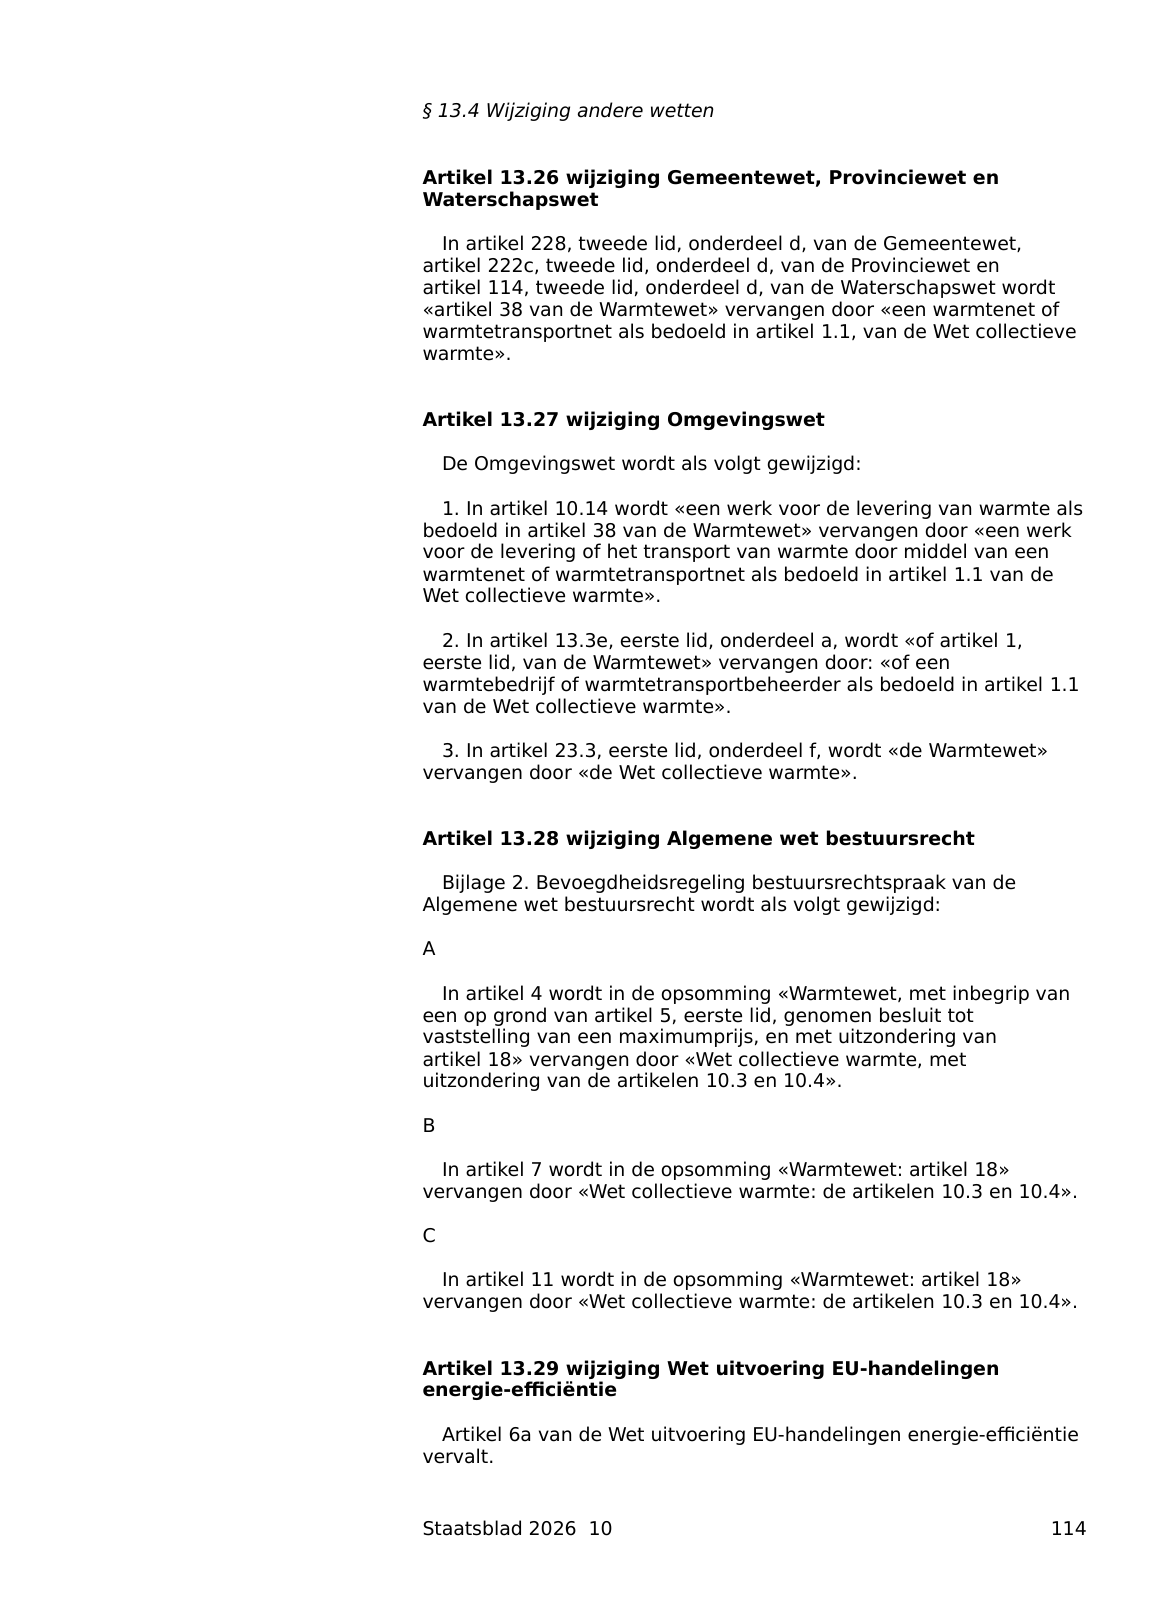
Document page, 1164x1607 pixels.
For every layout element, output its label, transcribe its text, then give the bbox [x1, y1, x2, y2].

text Artikel 6a van de Wet uitvoering EU-handelingen energie-efficiëntie vervalt. [422, 1423, 1087, 1467]
text C [422, 1225, 1087, 1247]
text In artikel 11 wordt in de opsomming «Warmtewet: artikel 18» vervangen door «Wet collectieve warmte: de artikelen 10.3 en 10.4». [422, 1269, 1087, 1313]
text B [422, 1114, 1087, 1137]
text 1. In artikel 10.14 wordt «een werk voor de levering van warmte als bedoeld in artikel 38 van de Warmtewet» vervangen door «een werk voor de levering of het transport van warmte door middel van een warmtenet of warmtetransportnet als bedoeld in artikel 1.1 van de Wet collectieve warmte». [422, 497, 1087, 607]
text Bijlage 2. Bevoegdheidsregeling bestuursrechtspraak van de Algemene wet bestuursrecht wordt als volgt gewijzigd: [422, 872, 1087, 916]
text 3. In artikel 23.3, eerste lid, onderdeel f, wordt «de Warmtewet» vervangen door «de Wet collectieve warmte». [422, 740, 1087, 784]
text De Omgevingswet wordt als volgt gewijzigd: [422, 453, 1087, 475]
subtitle Artikel 13.26 wijziging Gemeentewet, Provinciewet en Waterschapswet [422, 167, 1087, 211]
subtitle Artikel 13.28 wijziging Algemene wet bestuursrecht [422, 828, 1087, 850]
text 2. In artikel 13.3e, eerste lid, onderdeel a, wordt «of artikel 1, eerste lid, van de Warmtewet» vervangen door: «of een warmtebedrijf of warmtetransportbeheerder als bedoeld in artikel 1.1 van de Wet collectieve warmte». [422, 629, 1087, 717]
text In artikel 7 wordt in de opsomming «Warmtewet: artikel 18» vervangen door «Wet collectieve warmte: de artikelen 10.3 en 10.4». [422, 1159, 1087, 1203]
subtitle Artikel 13.27 wijziging Omgevingswet [422, 409, 1087, 431]
subtitle Artikel 13.29 wijziging Wet uitvoering EU-handelingen energie-efficiëntie [422, 1357, 1087, 1401]
text In artikel 4 wordt in de opsomming «Warmtewet, met inbegrip van een op grond van artikel 5, eerste lid, genomen besluit tot vaststelling van een maximumprijs, en met uitzondering van artikel 18» vervangen door «Wet collectieve warmte, met uitzondering van de artikelen 10.3 en 10.4». [422, 982, 1087, 1092]
text A [422, 938, 1087, 960]
text In artikel 228, tweede lid, onderdeel d, van de Gemeentewet, artikel 222c, tweede lid, onderdeel d, van de Provinciewet en artikel 114, tweede lid, onderdeel d, van de Waterschapswet wordt «artikel 38 van de Warmtewet» vervangen door «een warmtenet of warmtetransportnet als bedoeld in artikel 1.1, van de Wet collectieve warmte». [422, 233, 1087, 365]
subtitle § 13.4 Wijziging andere wetten [422, 100, 1087, 122]
